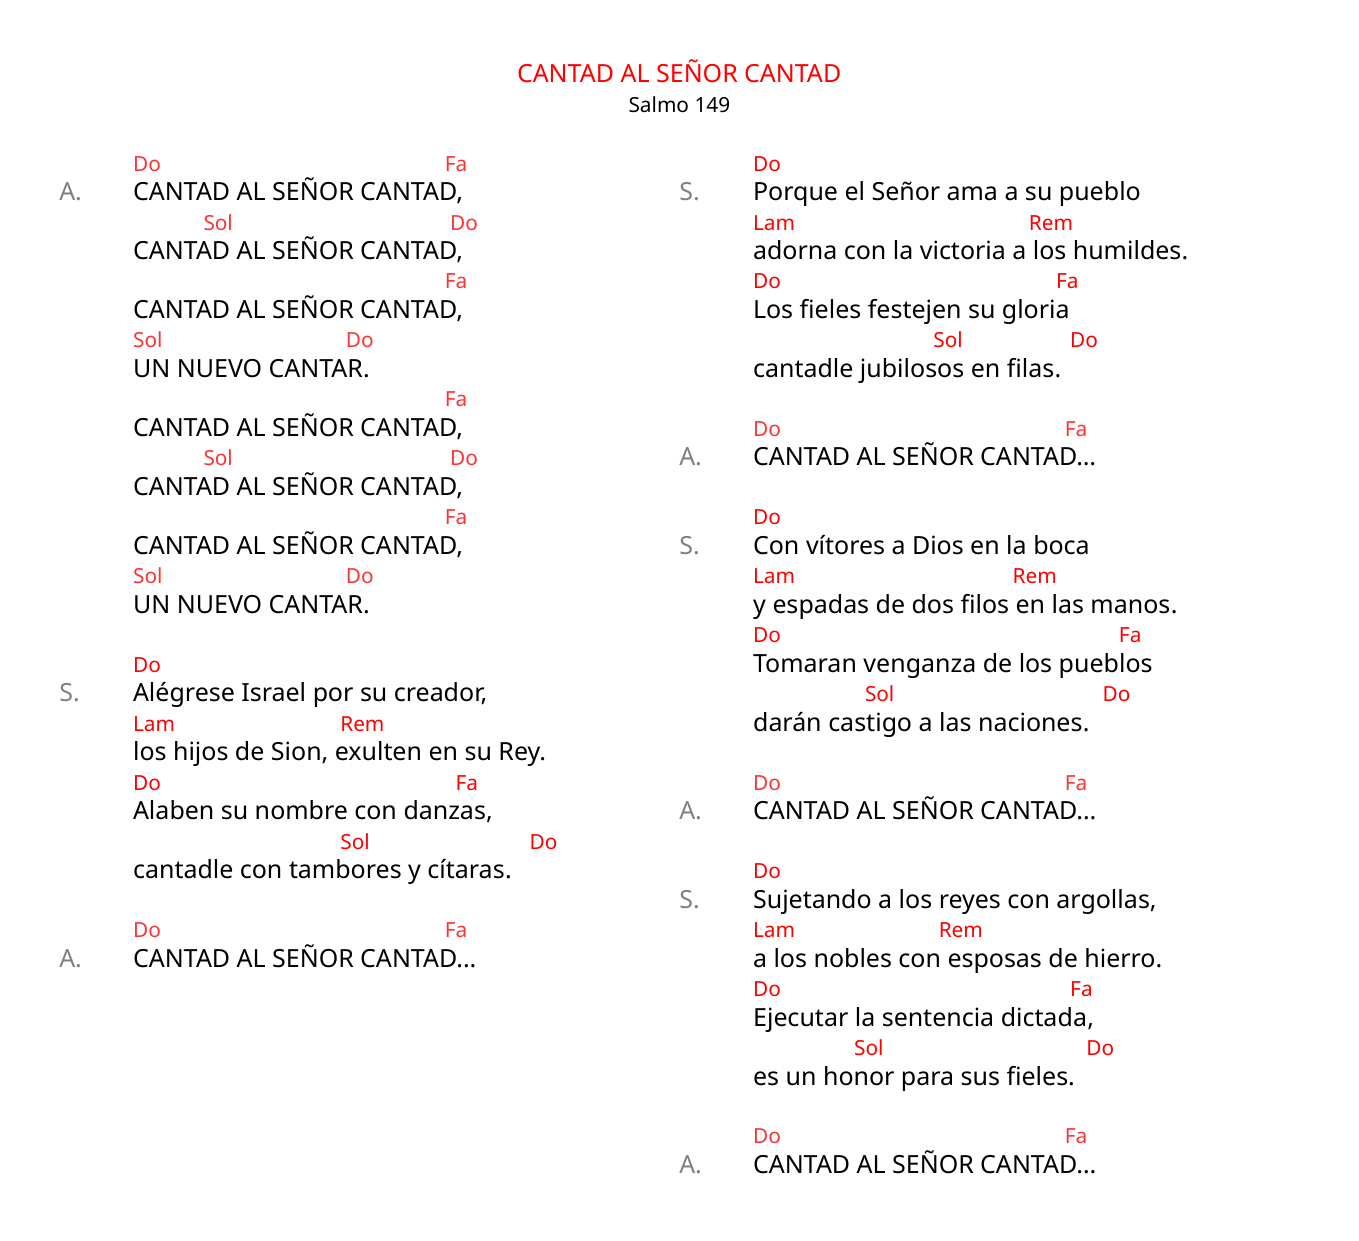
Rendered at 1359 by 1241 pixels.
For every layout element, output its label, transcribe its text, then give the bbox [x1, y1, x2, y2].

text Ejecutar la sentencia dictada, [679, 1002, 1299, 1032]
text Do [679, 501, 1299, 531]
text Lam Rem [679, 206, 1299, 236]
text Do Fa [59, 914, 679, 943]
text CANTAD AL SEÑOR CANTAD, [59, 531, 679, 560]
text Sol Do [59, 560, 679, 590]
text Sol Do [59, 826, 679, 855]
text Do Fa [679, 1120, 1299, 1150]
text A. CANTAD AL SEÑOR CANTAD, [59, 177, 679, 206]
text a los nobles con esposas de hierro. [679, 943, 1299, 973]
text Sol Do [59, 442, 679, 472]
text CANTAD AL SEÑOR CANTAD, [59, 236, 679, 265]
text Do [59, 649, 679, 678]
text Fa [59, 501, 679, 531]
text Do Fa [59, 767, 679, 796]
text A. CANTAD AL SEÑOR CANTAD... [59, 943, 679, 973]
text Fa [59, 265, 679, 295]
text Tomaran venganza de los pueblos [679, 649, 1299, 678]
text S. Porque el Señor ama a su pueblo [679, 177, 1299, 206]
text Lam Rem [679, 914, 1299, 943]
text Lam Rem [679, 560, 1299, 590]
text es un honor para sus fieles. [679, 1061, 1299, 1091]
text UN NUEVO CANTAR. [59, 354, 679, 383]
text Do [679, 147, 1299, 177]
text Do [679, 855, 1299, 884]
text Sol Do [679, 1032, 1299, 1061]
text Fa [59, 383, 679, 413]
text Do Fa [679, 413, 1299, 442]
text Salmo 149 [59, 88, 1299, 118]
text S. Alégrese Israel por su creador, [59, 678, 679, 708]
text Do Fa [59, 147, 679, 177]
text cantadle con tambores y cítaras. [59, 855, 679, 884]
text Alaben su nombre con danzas, [59, 796, 679, 826]
text Sol Do [679, 324, 1299, 354]
text CANTAD AL SEÑOR CANTAD, [59, 413, 679, 442]
text A. CANTAD AL SEÑOR CANTAD... [679, 1150, 1299, 1179]
text Sol Do [59, 206, 679, 236]
text A. CANTAD AL SEÑOR CANTAD... [679, 796, 1299, 826]
text Do Fa [679, 973, 1299, 1002]
text Do Fa [679, 767, 1299, 796]
text los hijos de Sion, exulten en su Rey. [59, 737, 679, 767]
text Lam Rem [59, 708, 679, 737]
text Los fieles festejen su gloria [679, 295, 1299, 324]
text CANTAD AL SEÑOR CANTAD, [59, 472, 679, 501]
text S. Sujetando a los reyes con argollas, [679, 884, 1299, 914]
text A. CANTAD AL SEÑOR CANTAD… [679, 442, 1299, 472]
text Do Fa [679, 619, 1299, 649]
text S. Con vítores a Dios en la boca [679, 531, 1299, 560]
text Sol Do [59, 324, 679, 354]
text CANTAD AL SEÑOR CANTAD, [59, 295, 679, 324]
text cantadle jubilosos en filas. [679, 354, 1299, 383]
text adorna con la victoria a los humildes. [679, 236, 1299, 265]
text CANTAD AL SEÑOR CANTAD [59, 59, 1299, 88]
text Sol Do [679, 678, 1299, 708]
text y espadas de dos filos en las manos. [679, 590, 1299, 619]
text UN NUEVO CANTAR. [59, 590, 679, 619]
text Do Fa [679, 265, 1299, 295]
text darán castigo a las naciones. [679, 708, 1299, 737]
